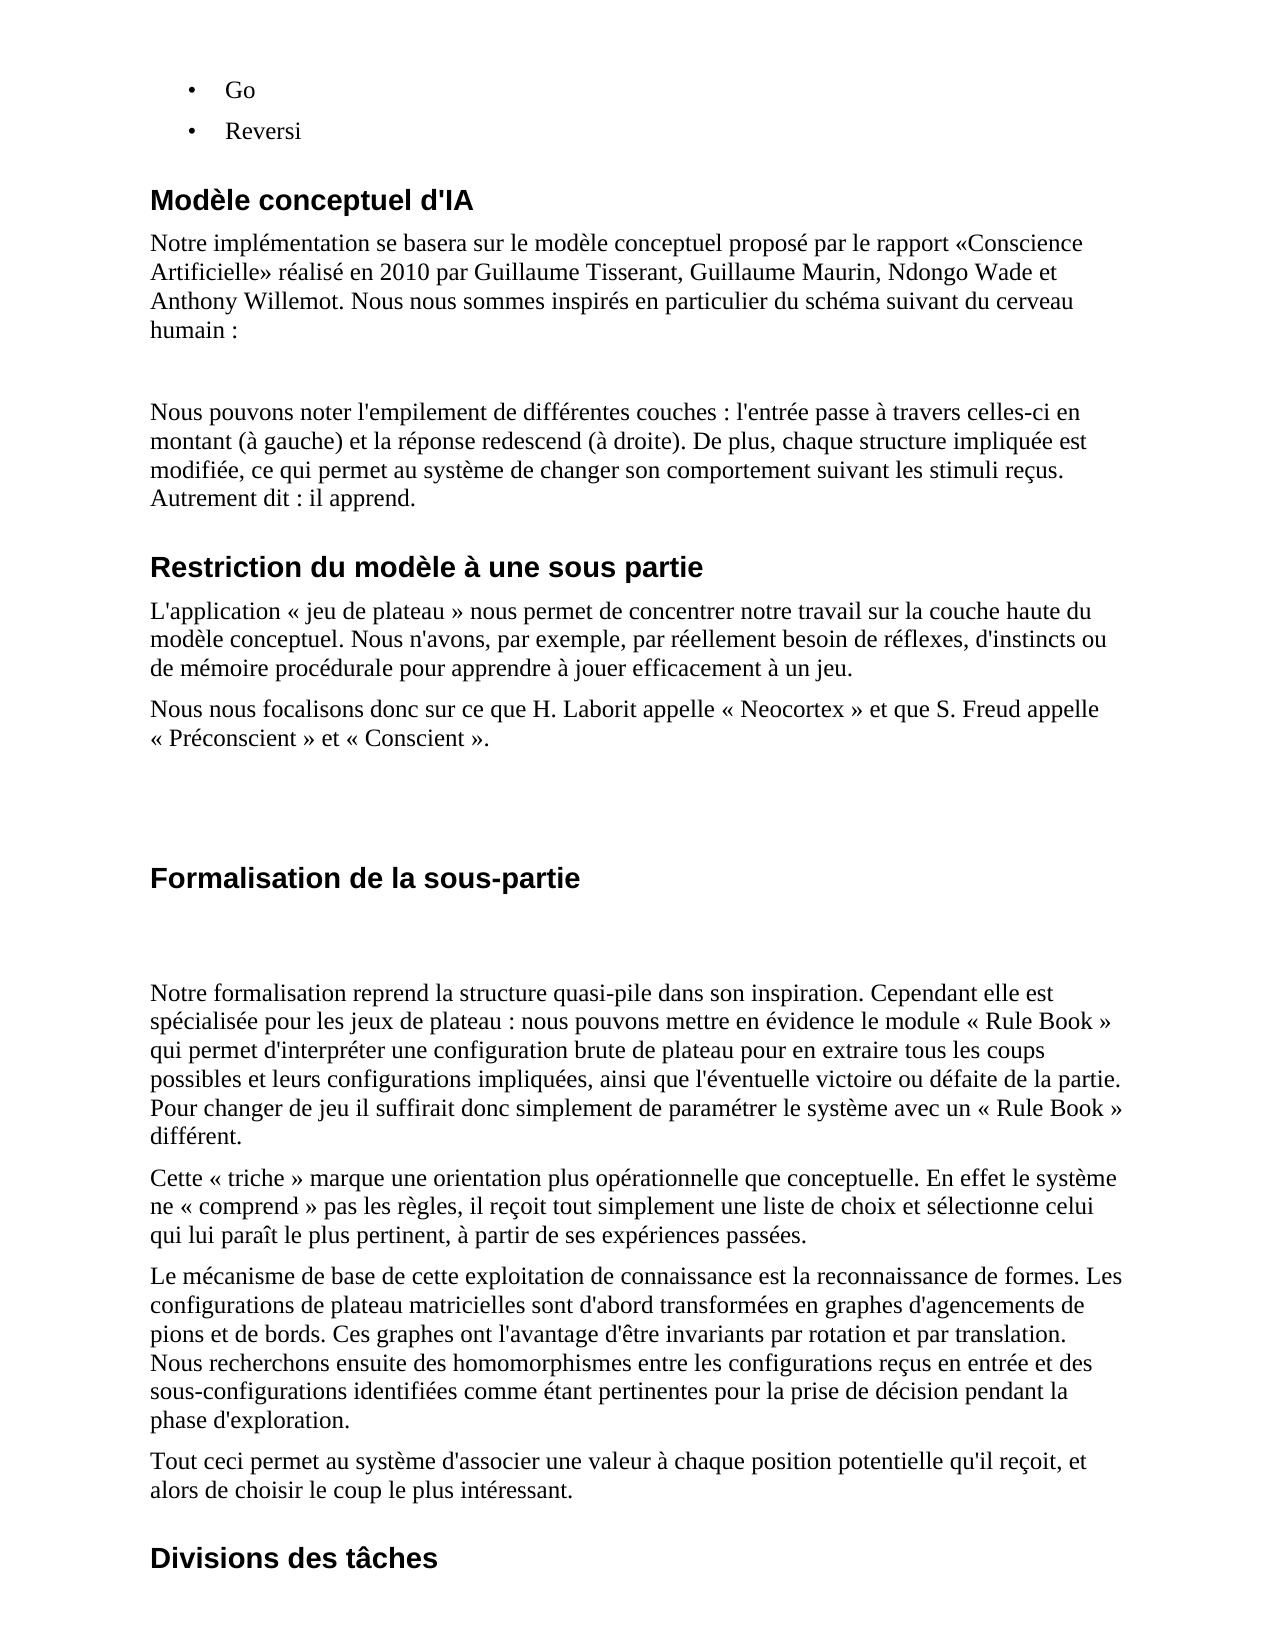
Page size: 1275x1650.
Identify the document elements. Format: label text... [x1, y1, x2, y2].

text Le mécanisme de base de cette exploitation de connaissance est la reconnaissance de formes. Les configurations de plateau matricielles sont d'abord transformées en graphes d'agencements de pions et de bords. Ces graphes ont l'avantage d'être invariants par rotation et par translation. Nous recherchons ensuite des homomorphismes entre les configurations reçus en entrée et des sous-configurations identifiées comme étant pertinentes pour la prise de décision pendant la phase d'exploration. [150, 1261, 1125, 1434]
text Restriction du modèle à une sous partie [150, 550, 1125, 583]
text Tout ceci permet au système d'associer une valeur à chaque position potentielle qu'il reçoit, et alors de choisir le coup le plus intéressant. [150, 1446, 1125, 1504]
text Notre formalisation reprend la structure quasi-pile dans son inspiration. Cependant elle est spécialisée pour les jeux de plateau : nous pouvons mettre en évidence le module « Rule Book » qui permet d'interpréter une configuration brute de plateau pour en extraire tous les coups possibles et leurs configurations impliquées, ainsi que l'éventuelle victoire ou défaite de la partie. Pour changer de jeu il suffirait donc simplement de paramétrer le système avec un « Rule Book » différent. [150, 978, 1125, 1150]
list Reversi [187, 116, 1125, 145]
text Nous nous focalisons donc sur ce que H. Laborit appelle « Neocortex » et que S. Freud appelle « Préconscient » et « Conscient ». [150, 694, 1125, 752]
text Cette « triche » marque une orientation plus opérationnelle que conceptuelle. En effet le système ne « comprend » pas les règles, il reçoit tout simplement une liste de choix et sélectionne celui qui lui paraît le plus pertinent, à partir de ses expériences passées. [150, 1163, 1125, 1249]
text Formalisation de la sous-partie [150, 861, 1125, 894]
text Notre implémentation se basera sur le modèle conceptuel proposé par le rapport «Conscience Artificielle» réalisé en 2010 par Guillaume Tisserant, Guillaume Maurin, Ndongo Wade et Anthony Willemot. Nous nous sommes inspirés en particulier du schéma suivant du cerveau humain : [150, 228, 1125, 343]
text Modèle conceptuel d'IA [150, 182, 1125, 216]
list Go [187, 75, 1125, 104]
text Divisions des tâches [150, 1541, 1125, 1575]
text L'application « jeu de plateau » nous permet de concentrer notre travail sur la couche haute du modèle conceptuel. Nous n'avons, par exemple, par réellement besoin de réflexes, d'instincts ou de mémoire procédurale pour apprendre à jouer efficacement à un jeu. [150, 596, 1125, 682]
text Nous pouvons noter l'empilement de différentes couches : l'entrée passe à travers celles-ci en montant (à gauche) et la réponse redescend (à droite). De plus, chaque structure impliquée est modifiée, ce qui permet au système de changer son comportement suivant les stimuli reçus. Autrement dit : il apprend. [150, 397, 1125, 512]
